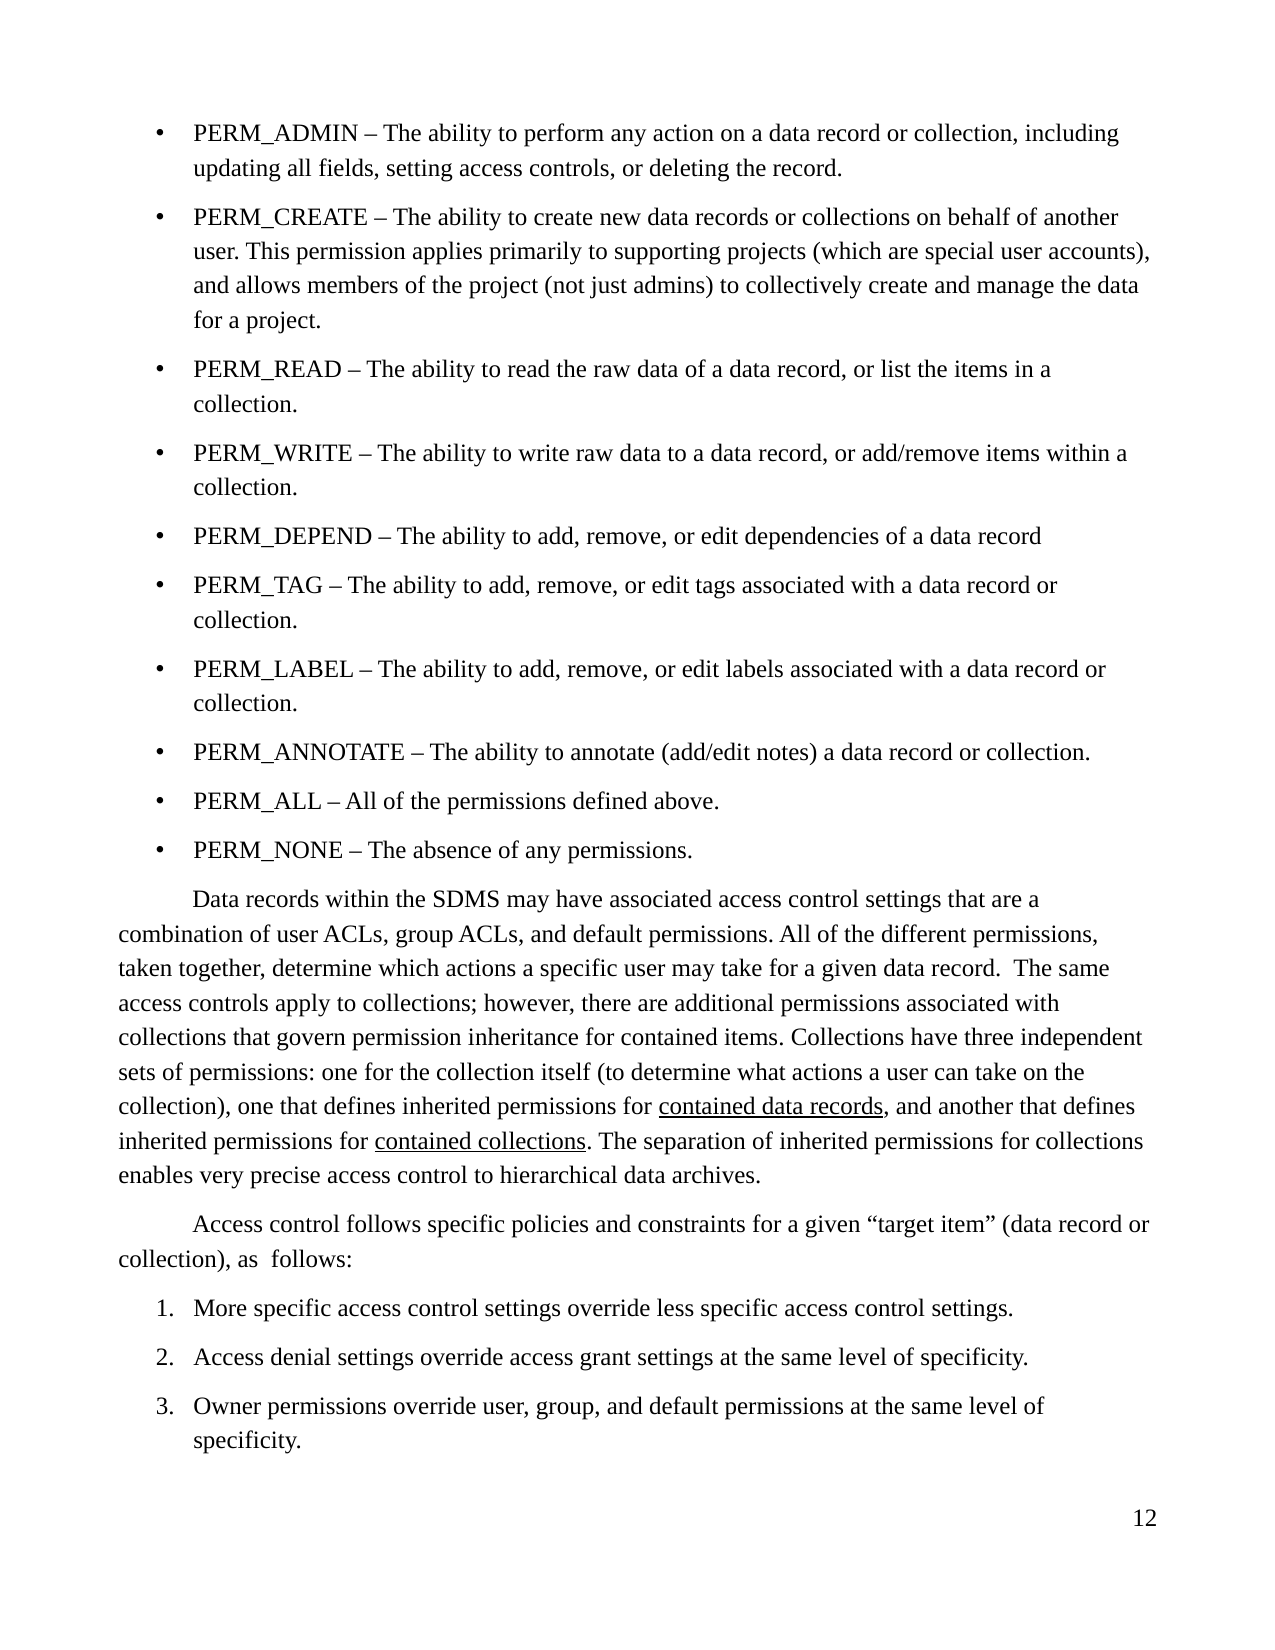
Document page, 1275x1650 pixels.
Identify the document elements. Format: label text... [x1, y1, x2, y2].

text Access control follows specific policies and constraints for a given “target item” (data record or collection), as follows: [118, 1209, 1157, 1273]
list PERM_ANNOTATE – The ability to annotate (add/edit notes) a data record or collection. [156, 737, 1157, 766]
list PERM_TAG – The ability to add, remove, or edit tags associated with a data record or collection. [156, 570, 1157, 633]
list PERM_DEPEND – The ability to add, remove, or edit dependencies of a data record [156, 521, 1157, 550]
list PERM_CREATE – The ability to create new data records or collections on behalf of another user. This permission applies primarily to supporting projects (which are special user accounts), and allows members of the project (not just admins) to collectively create and manage the data for a project. [156, 202, 1157, 334]
list Owner permissions override user, group, and default permissions at the same level of specificity. [156, 1391, 1157, 1454]
list PERM_ADMIN – The ability to perform any action on a data record or collection, including updating all fields, setting access controls, or deleting the record. [156, 118, 1157, 181]
list Access denial settings override access grant settings at the same level of specificity. [156, 1342, 1157, 1371]
list PERM_LABEL – The ability to add, remove, or edit labels associated with a data record or collection. [156, 654, 1157, 717]
list PERM_WRITE – The ability to write raw data to a data record, or add/remove items within a collection. [156, 438, 1157, 501]
text Data records within the SDMS may have associated access control settings that are a combination of user ACLs, group ACLs, and default permissions. All of the different permissions, taken together, determine which actions a specific user may take for a given data record. The same access controls apply to collections; however, there are additional permissions associated with collections that govern permission inheritance for contained items. Collections have three independent sets of permissions: one for the collection itself (to determine what actions a user can take on the collection), one that defines inherited permissions for contained data records, and another that defines inherited permissions for contained collections. The separation of inherited permissions for collections enables very precise access control to hierarchical data archives. [118, 884, 1157, 1189]
list PERM_ALL – All of the permissions defined above. [156, 786, 1157, 815]
list PERM_NONE – The absence of any permissions. [156, 836, 1157, 864]
list PERM_READ – The ability to read the raw data of a data record, or list the items in a collection. [156, 354, 1157, 417]
list More specific access control settings override less specific access control settings. [156, 1293, 1157, 1322]
